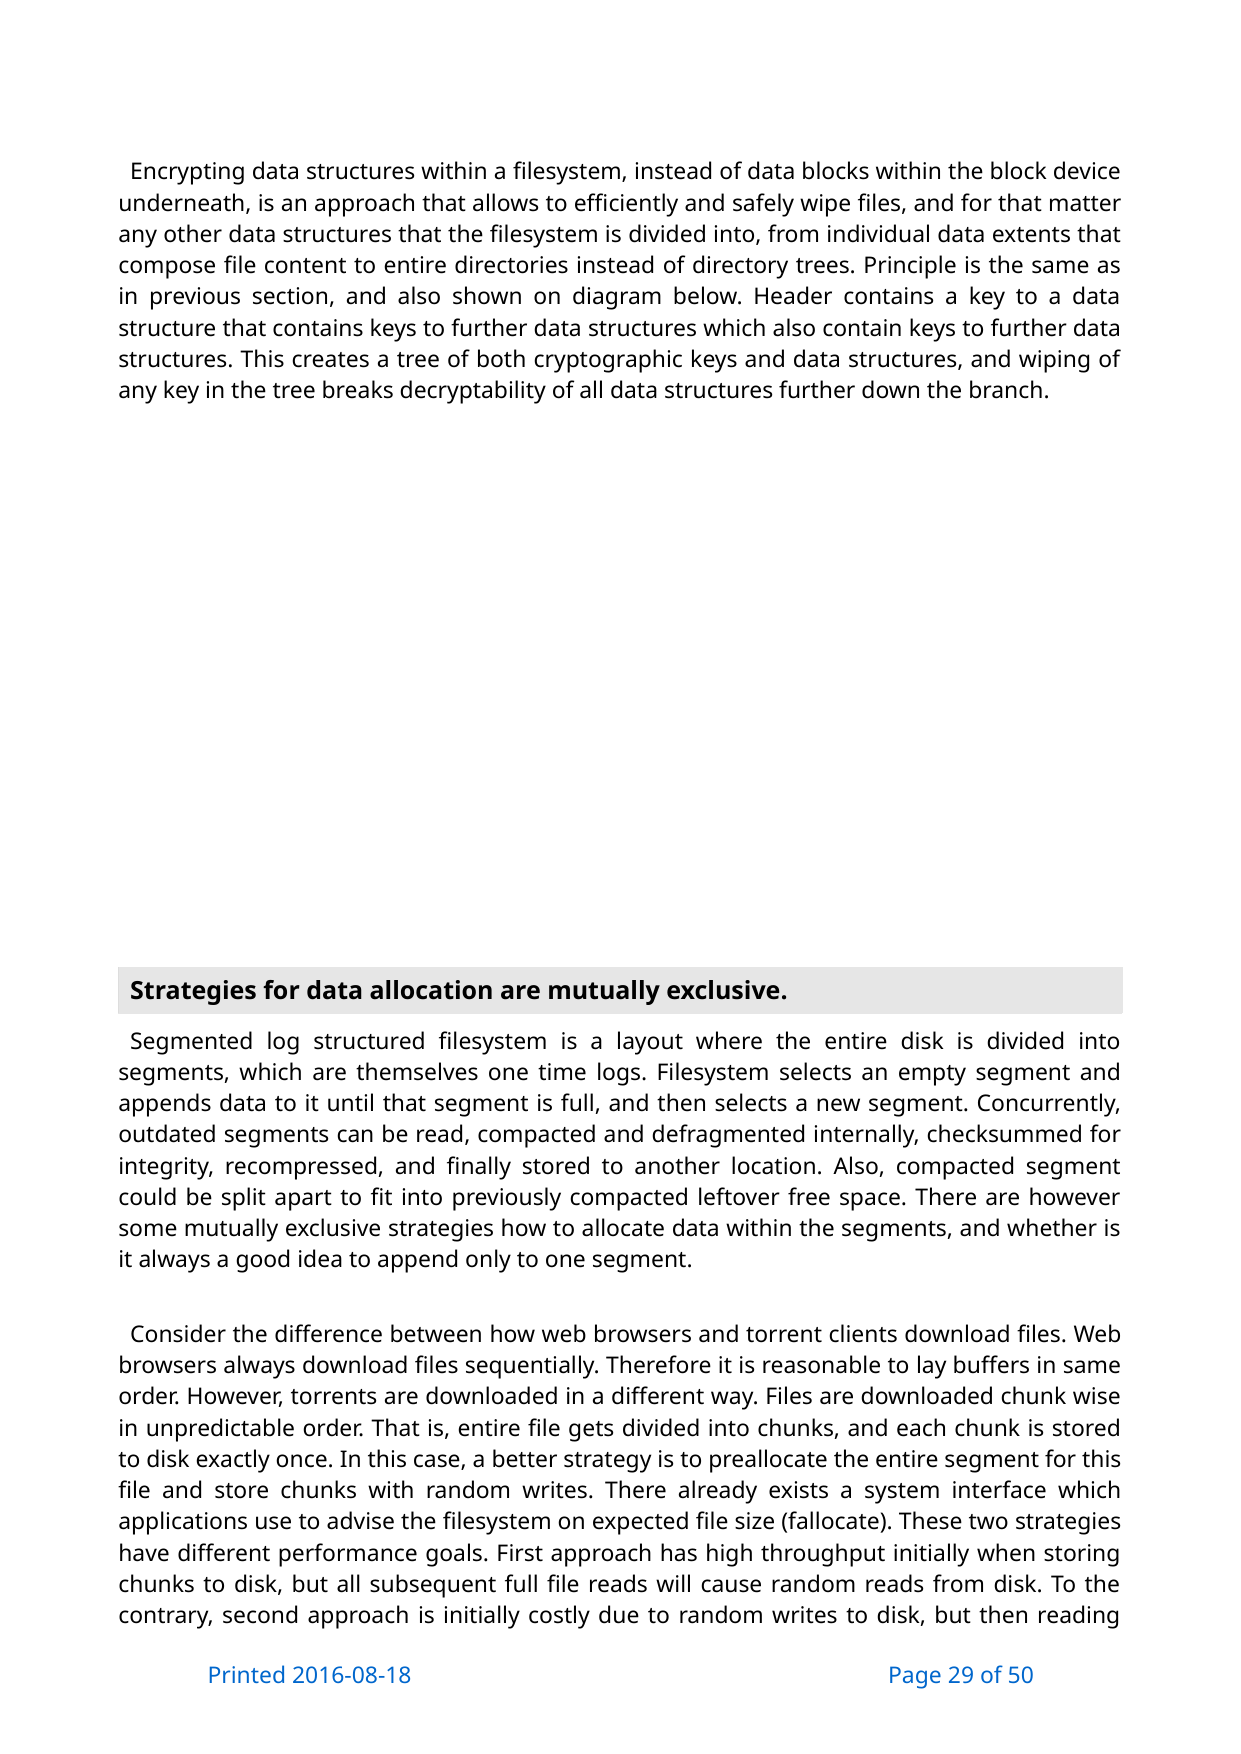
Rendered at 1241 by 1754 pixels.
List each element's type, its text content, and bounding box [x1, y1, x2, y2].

text Segmented log structured filesystem is a layout where the entire disk is divided into segments, which are themselves one time logs. Filesystem selects an empty segment and appends data to it until that segment is full, and then selects a new segment. Concurrently, outdated segments can be read, compacted and defragmented internally, checksummed for integrity, recompressed, and finally stored to another location. Also, compacted segment could be split apart to fit into previously compacted leftover free space. There are however some mutually exclusive strategies how to allocate data within the segments, and whether is it always a good idea to append only to one segment. [118, 1025, 1122, 1275]
text Consider the difference between how web browsers and torrent clients download files. Web browsers always download files sequentially. Therefore it is reasonable to lay buffers in same order. However, torrents are downloaded in a different way. Files are downloaded chunk wise in unpredictable order. That is, entire file gets divided into chunks, and each chunk is stored to disk exactly once. In this case, a better strategy is to preallocate the entire segment for this file and store chunks with random writes. There already exists a system interface which applications use to advise the filesystem on expected file size (fallocate). These two strategies have different performance goals. First approach has high throughput initially when storing chunks to disk, but all subsequent full file reads will cause random reads from disk. To the contrary, second approach is initially costly due to random writes to disk, but then reading [118, 1318, 1122, 1630]
text Encrypting data structures within a filesystem, instead of data blocks within the block device underneath, is an approach that allows to efficiently and safely wipe files, and for that matter any other data structures that the filesystem is divided into, from individual data extents that compose file content to entire directories instead of directory trees. Principle is the same as in previous section, and also shown on diagram below. Header contains a key to a data structure that contains keys to further data structures which also contain keys to further data structures. This creates a tree of both cryptographic keys and data structures, and wiping of any key in the tree breaks decryptability of all data structures further down the branch. [118, 155, 1122, 405]
subtitle Strategies for data allocation are mutually exclusive. [119, 968, 1122, 1013]
